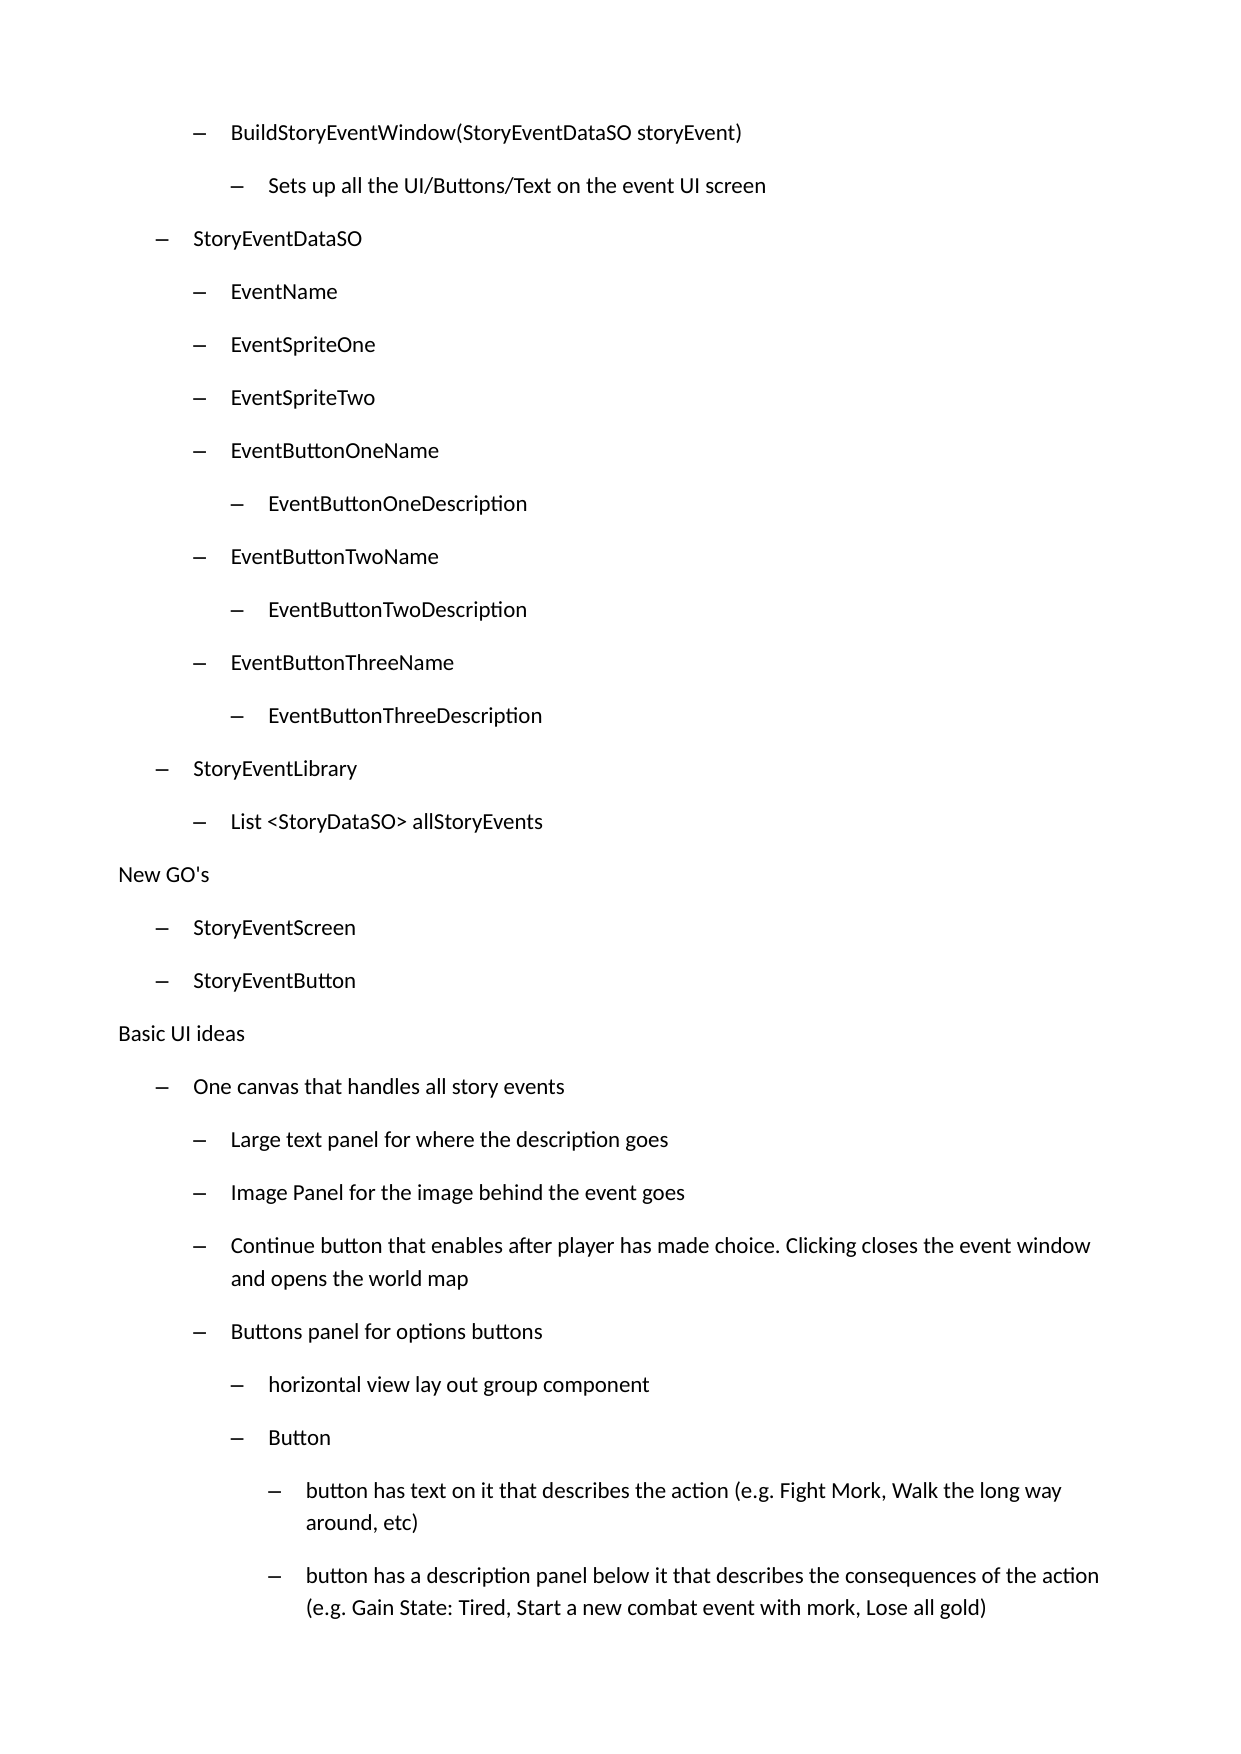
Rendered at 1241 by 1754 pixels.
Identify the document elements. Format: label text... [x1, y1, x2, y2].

list StoryEventLibrary [156, 754, 1122, 782]
list EventButtonOneName [193, 436, 1122, 464]
list Large text panel for where the description goes [193, 1126, 1122, 1153]
list EventButtonThreeDescription [231, 701, 1122, 729]
list Sets up all the UI/Buttons/Text on the event UI screen [231, 171, 1122, 199]
list BuildStoryEventWindow(StoryEventDataSO storyEvent) [193, 118, 1122, 146]
list StoryEventScreen [156, 913, 1122, 941]
text New GO's [118, 860, 1122, 888]
list Image Panel for the image behind the event goes [193, 1178, 1122, 1207]
list horizontal view lay out group component [231, 1370, 1122, 1398]
list Buttons panel for options buttons [193, 1317, 1122, 1345]
list StoryEventDataSO [156, 224, 1122, 252]
text Basic UI ideas [118, 1019, 1122, 1047]
list List <StoryDataSO> allStoryEvents [193, 807, 1122, 835]
list EventButtonTwoName [193, 542, 1122, 570]
list button has a description panel below it that describes the consequences of the action (e.g. Gain State: Tired, Start a new combat event with mork, Lose all gold) [268, 1561, 1122, 1621]
list EventName [193, 277, 1122, 305]
list Continue button that enables after player has made choice. Clicking closes the event window and opens the world map [193, 1232, 1122, 1292]
list One canvas that handles all story events [156, 1072, 1122, 1101]
list button has text on it that describes the action (e.g. Fight Mork, Walk the long way around, etc) [268, 1476, 1122, 1536]
list StoryEventButton [156, 966, 1122, 994]
list EventSpriteTwo [193, 383, 1122, 411]
list EventButtonTwoDescription [231, 595, 1122, 623]
list Button [231, 1423, 1122, 1451]
list EventButtonThreeName [193, 648, 1122, 676]
list EventSpriteOne [193, 330, 1122, 358]
list EventButtonOneDescription [231, 489, 1122, 517]
